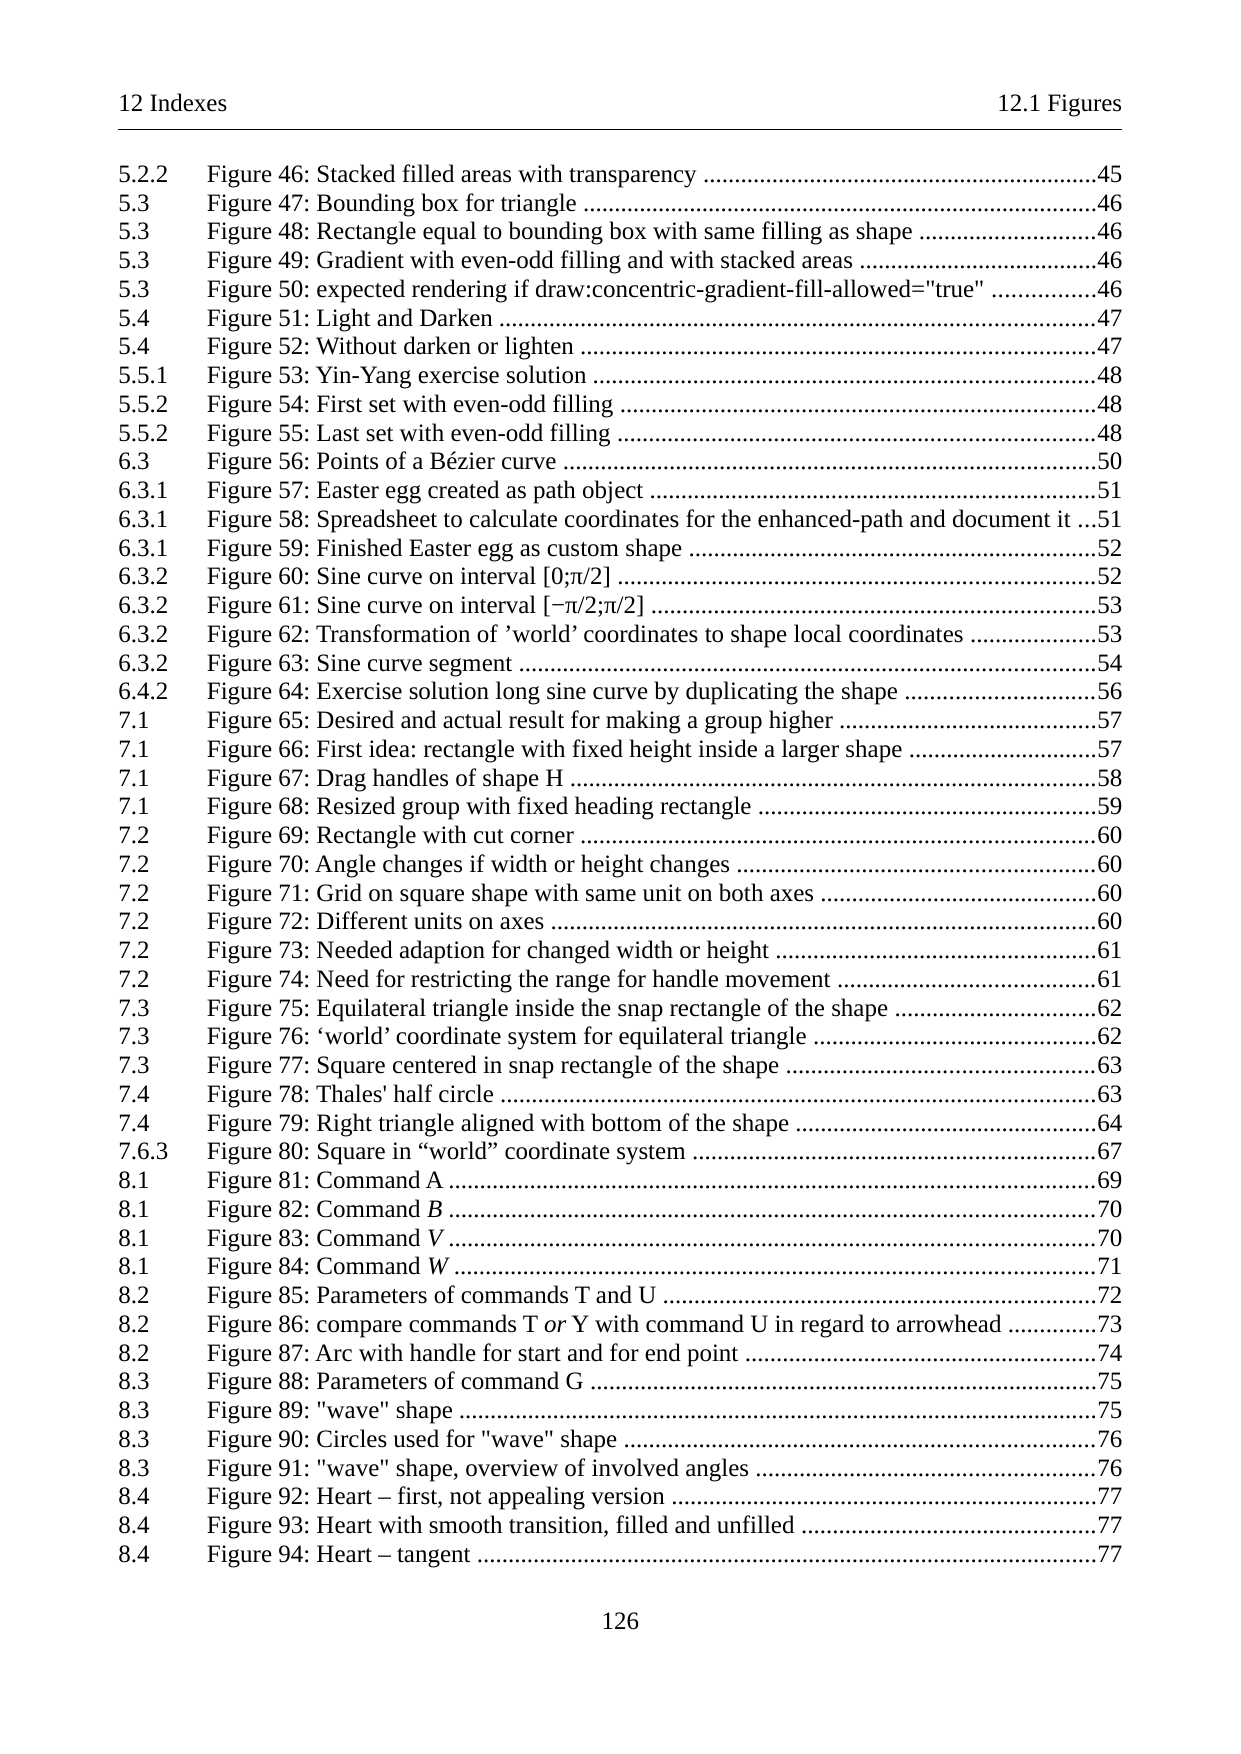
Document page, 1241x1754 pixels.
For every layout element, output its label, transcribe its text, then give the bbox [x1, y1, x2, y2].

text 7.2 Figure 74: Need for restricting the range for handle movement 61 [118, 964, 1122, 993]
text 7.3 Figure 76: ‘world’ coordinate system for equilateral triangle 62 [118, 1021, 1122, 1050]
text 6.3.1 Figure 59: Finished Easter egg as custom shape 52 [118, 533, 1122, 561]
text 7.2 Figure 72: Different units on axes 60 [118, 906, 1122, 935]
text 6.3.2 Figure 61: Sine curve on interval [−π/2;π/2] 53 [118, 590, 1122, 619]
text 5.4 Figure 51: Light and Darken 47 [118, 303, 1122, 331]
text 8.3 Figure 88: Parameters of command G 75 [118, 1366, 1122, 1395]
text 5.5.1 Figure 53: Yin-Yang exercise solution 48 [118, 360, 1122, 389]
text 7.1 Figure 68: Resized group with fixed heading rectangle 59 [118, 791, 1122, 820]
text 6.3.1 Figure 58: Spreadsheet to calculate coordinates for the enhanced-path and document it 51 [118, 504, 1122, 533]
text 8.4 Figure 92: Heart – first, not appealing version 77 [118, 1481, 1122, 1510]
text 6.3.2 Figure 62: Transformation of ’world’ coordinates to shape local coordinates 53 [118, 619, 1122, 648]
text 7.4 Figure 78: Thales' half circle 63 [118, 1079, 1122, 1108]
text 6.3.2 Figure 60: Sine curve on interval [0;π/2] 52 [118, 561, 1122, 590]
text 8.1 Figure 81: Command A 69 [118, 1165, 1122, 1194]
text 5.4 Figure 52: Without darken or lighten 47 [118, 331, 1122, 360]
text 8.2 Figure 86: compare commands T or Y with command U in regard to arrowhead 73 [118, 1309, 1122, 1338]
text 7.3 Figure 75: Equilateral triangle inside the snap rectangle of the shape 62 [118, 993, 1122, 1021]
text 5.5.2 Figure 54: First set with even-odd filling 48 [118, 389, 1122, 418]
text 8.4 Figure 93: Heart with smooth transition, filled and unfilled 77 [118, 1510, 1122, 1539]
text 8.1 Figure 82: Command B 70 [118, 1194, 1122, 1223]
text 8.1 Figure 83: Command V 70 [118, 1223, 1122, 1251]
text 8.2 Figure 87: Arc with handle for start and for end point 74 [118, 1338, 1122, 1366]
text 8.3 Figure 89: "wave" shape 75 [118, 1395, 1122, 1424]
text 7.2 Figure 69: Rectangle with cut corner 60 [118, 820, 1122, 849]
text 6.3 Figure 56: Points of a Bézier curve 50 [118, 446, 1122, 475]
text 6.3.2 Figure 63: Sine curve segment 54 [118, 648, 1122, 676]
text 5.3 Figure 47: Bounding box for triangle 46 [118, 188, 1122, 216]
text 8.3 Figure 90: Circles used for "wave" shape 76 [118, 1424, 1122, 1453]
text 7.6.3 Figure 80: Square in “world” coordinate system 67 [118, 1136, 1122, 1165]
text 8.4 Figure 94: Heart – tangent 77 [118, 1539, 1122, 1568]
text 6.4.2 Figure 64: Exercise solution long sine curve by duplicating the shape 56 [118, 676, 1122, 705]
text 8.1 Figure 84: Command W 71 [118, 1251, 1122, 1280]
text 6.3.1 Figure 57: Easter egg created as path object 51 [118, 475, 1122, 504]
text 7.1 Figure 66: First idea: rectangle with fixed height inside a larger shape 57 [118, 734, 1122, 763]
text 5.3 Figure 49: Gradient with even-odd filling and with stacked areas 46 [118, 245, 1122, 274]
text 8.2 Figure 85: Parameters of commands T and U 72 [118, 1280, 1122, 1309]
text 7.3 Figure 77: Square centered in snap rectangle of the shape 63 [118, 1050, 1122, 1079]
text 5.3 Figure 48: Rectangle equal to bounding box with same filling as shape 46 [118, 216, 1122, 245]
text 5.3 Figure 50: expected rendering if draw:concentric-gradient-fill-allowed="true" 46 [118, 274, 1122, 303]
text 5.5.2 Figure 55: Last set with even-odd filling 48 [118, 418, 1122, 446]
text 8.3 Figure 91: "wave" shape, overview of involved angles 76 [118, 1453, 1122, 1481]
text 7.2 Figure 70: Angle changes if width or height changes 60 [118, 849, 1122, 878]
text 7.2 Figure 71: Grid on square shape with same unit on both axes 60 [118, 878, 1122, 906]
text 7.1 Figure 65: Desired and actual result for making a group higher 57 [118, 705, 1122, 734]
text 7.1 Figure 67: Drag handles of shape H 58 [118, 763, 1122, 791]
text 7.4 Figure 79: Right triangle aligned with bottom of the shape 64 [118, 1108, 1122, 1136]
text 7.2 Figure 73: Needed adaption for changed width or height 61 [118, 935, 1122, 964]
text 5.2.2 Figure 46: Stacked filled areas with transparency 45 [118, 159, 1122, 188]
